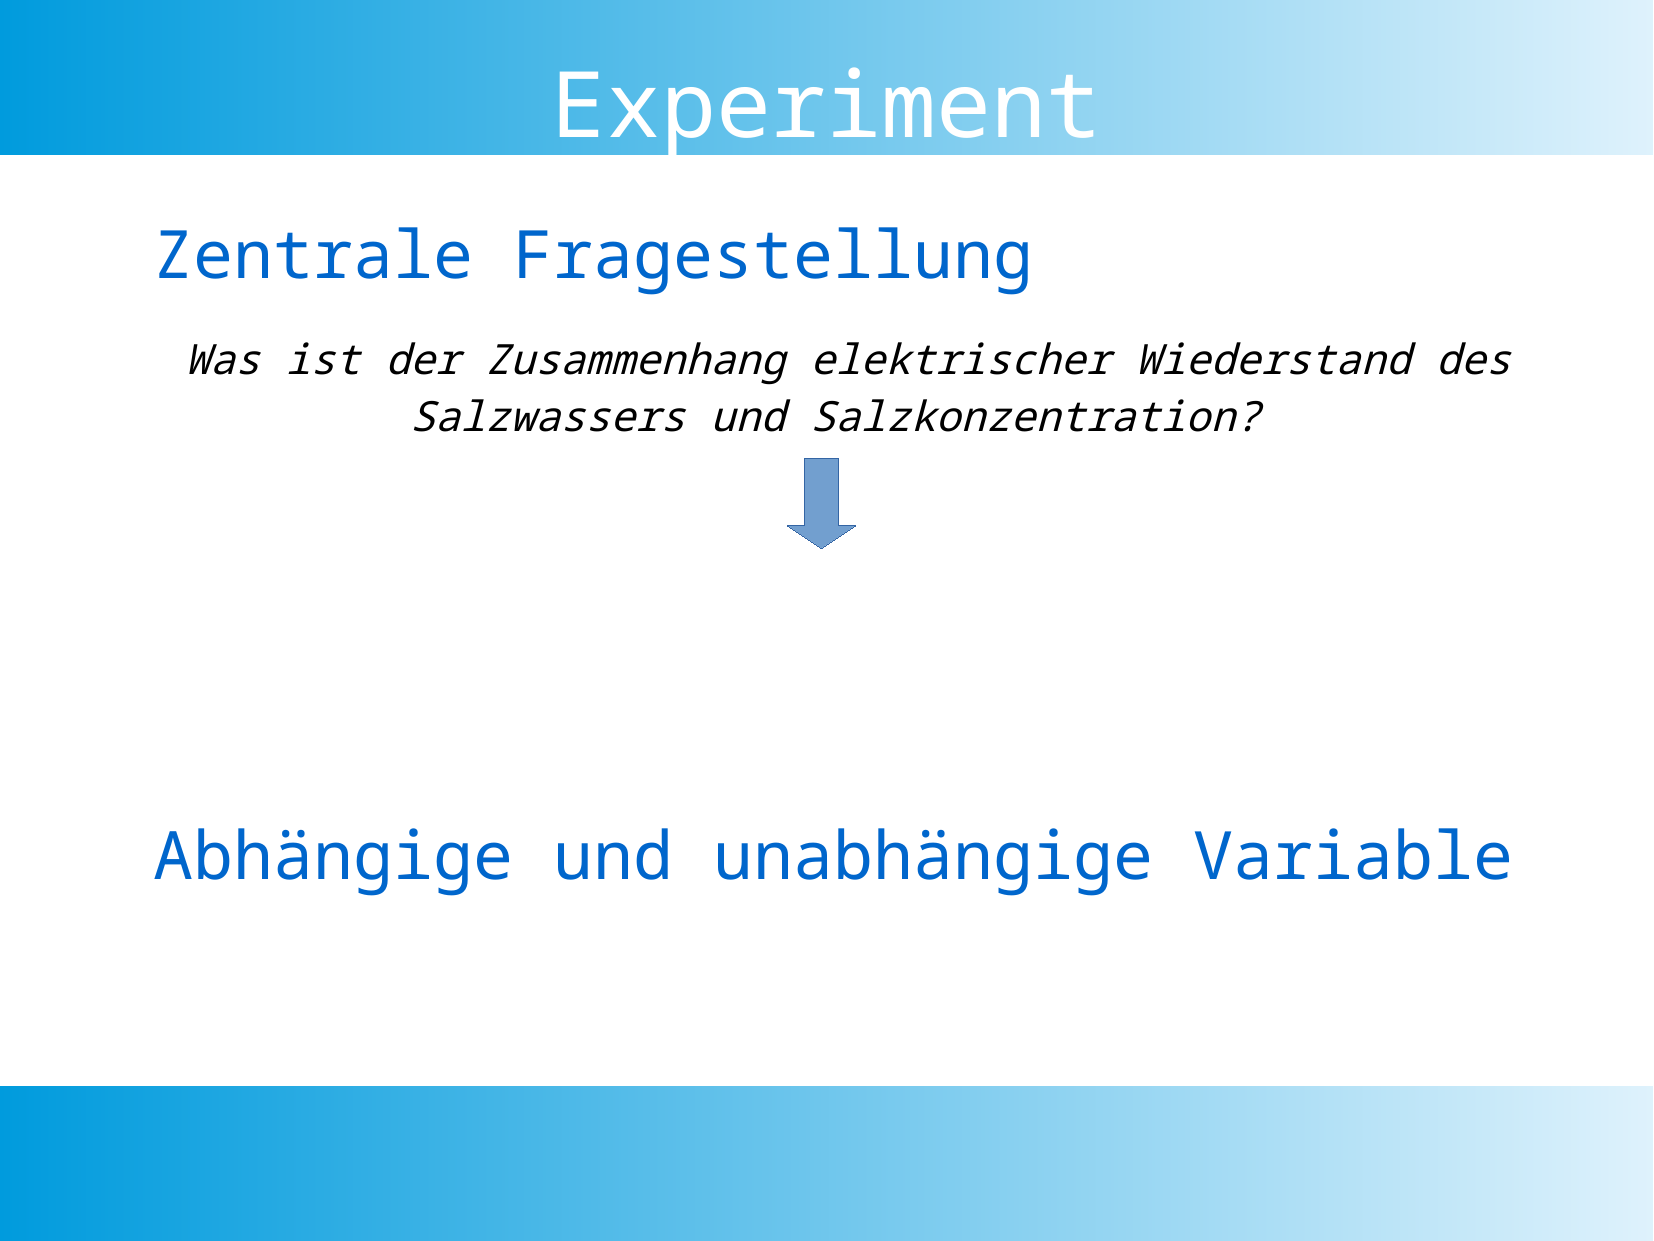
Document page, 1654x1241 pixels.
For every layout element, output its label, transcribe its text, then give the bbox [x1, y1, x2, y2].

title Experiment [82, 40, 1571, 163]
list Zentrale Fragestellung Abhängige und unabhängige Variable [82, 206, 1571, 926]
text_box [787, 458, 856, 549]
text_box Was ist der Zusammenhang elektrischer Wiederstand des Salzwassers und Salzkonzentration? [99, 322, 1597, 449]
